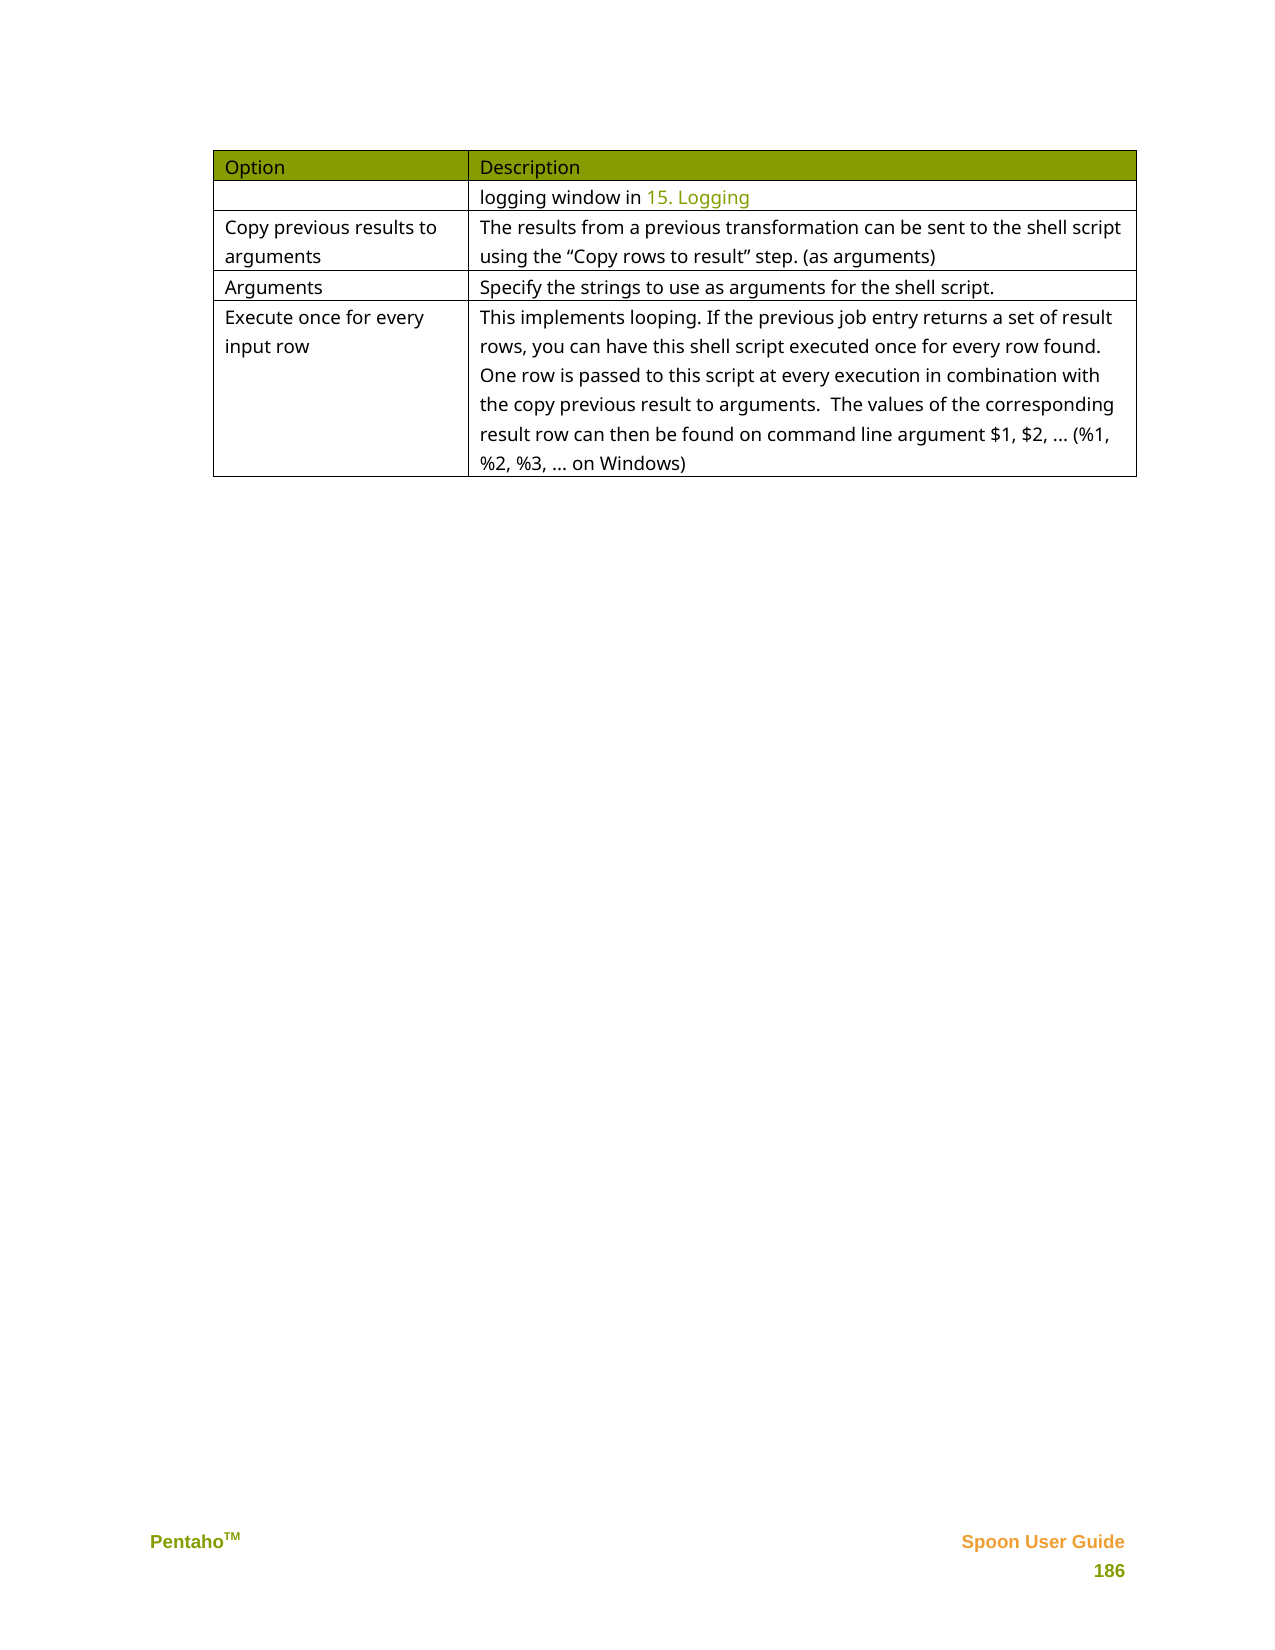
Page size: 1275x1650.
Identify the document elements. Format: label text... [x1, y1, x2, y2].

table_cell Specify the strings to use as arguments for the shell script. [469, 271, 1136, 300]
table_cell This implements looping. If the previous job entry returns a set of result rows, you can have this shell script executed once for every row found. One row is passed to this script at every execution in combination with the copy previous result to arguments. The values of the corresponding result row can then be found on command line argument $1, $2, ... (%1, %2, %3, ... on Windows) [469, 301, 1136, 476]
table_header Description [469, 151, 1136, 180]
table_cell logging window in 15. Logging [469, 181, 1136, 210]
table_cell Arguments [214, 271, 468, 300]
table_cell Execute once for every input row [214, 301, 468, 476]
table_cell The results from a previous transformation can be sent to the shell script using the “Copy rows to result” step. (as arguments) [469, 211, 1136, 270]
table_cell [214, 181, 468, 210]
table_header Option [214, 151, 468, 180]
table_cell Copy previous results to arguments [214, 211, 468, 270]
